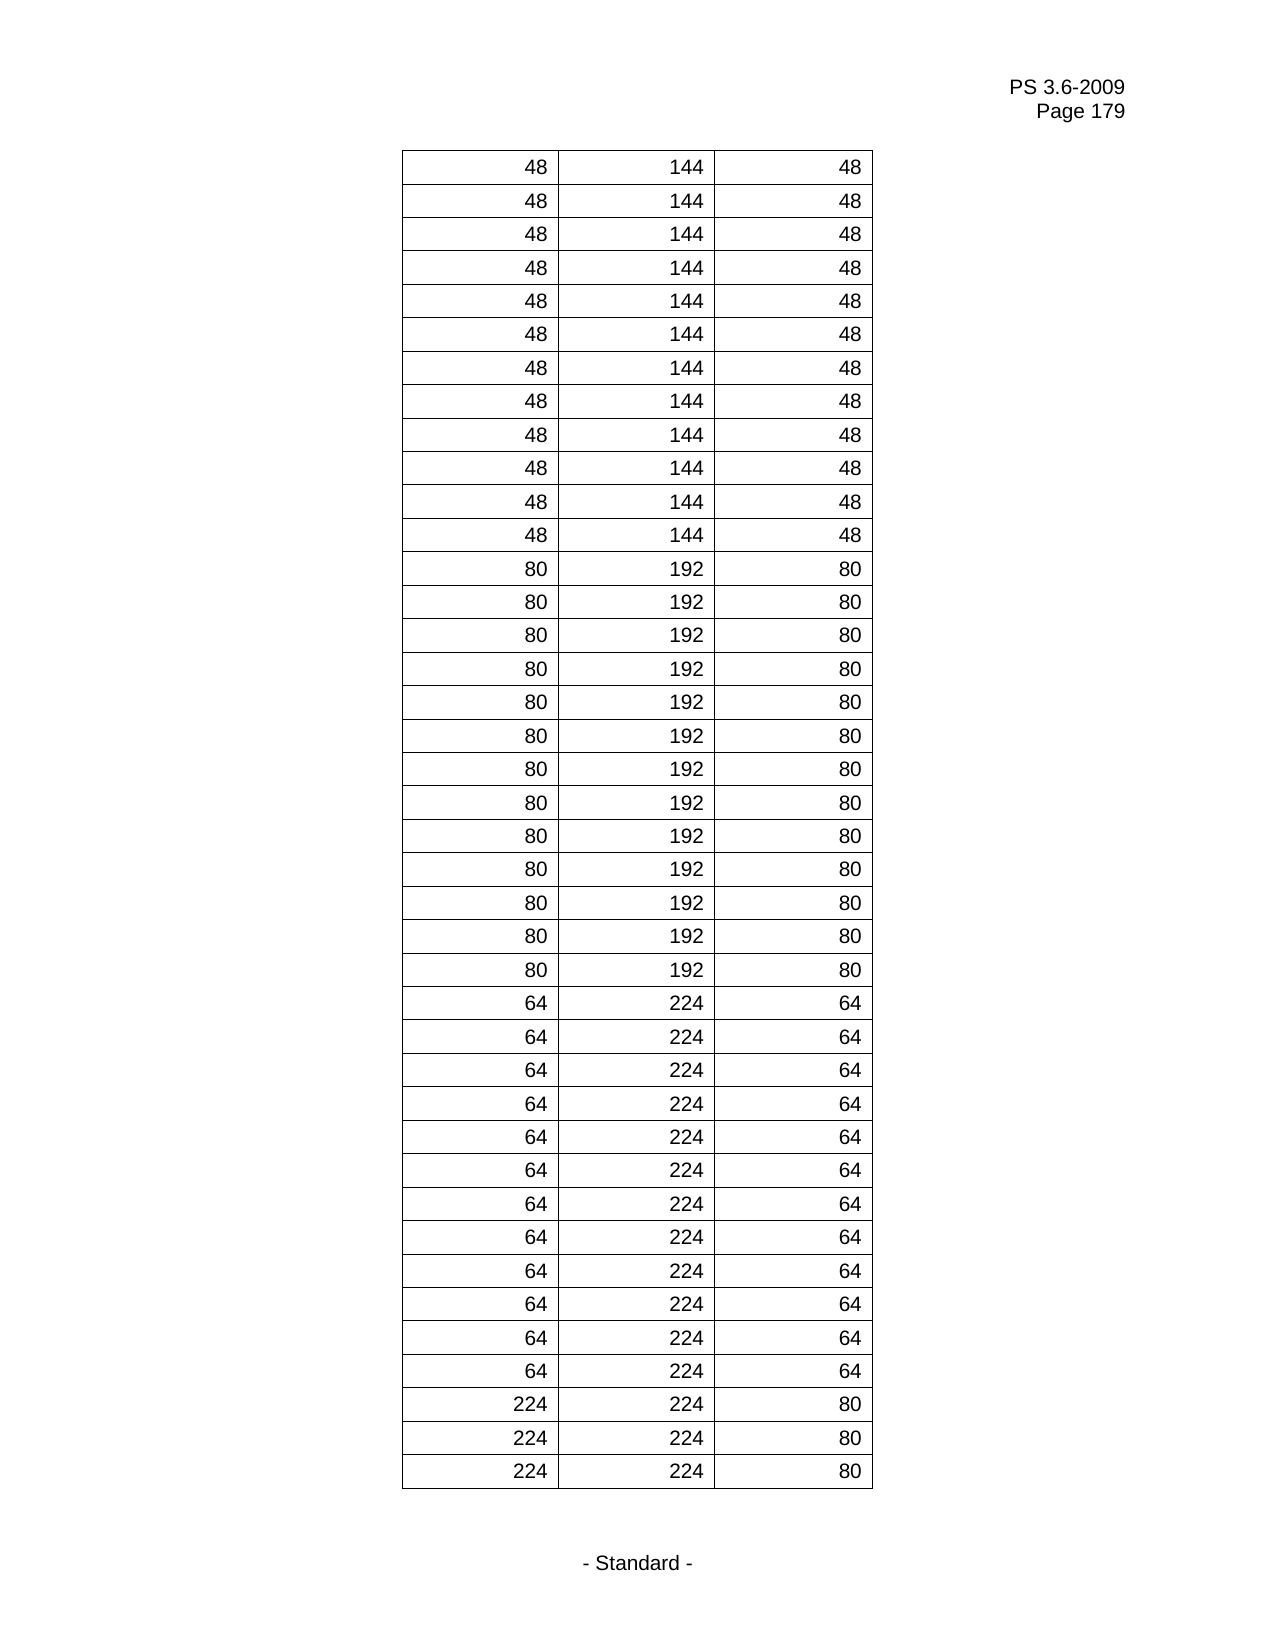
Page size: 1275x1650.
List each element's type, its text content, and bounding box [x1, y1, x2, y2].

table_cell 80 [403, 920, 558, 952]
table_cell 64 [715, 1087, 872, 1120]
table_cell 64 [715, 1255, 872, 1287]
table_cell 192 [559, 619, 714, 652]
table_cell 80 [403, 786, 558, 819]
table_cell 144 [559, 318, 714, 351]
table_cell 80 [403, 720, 558, 752]
table_cell 64 [715, 1054, 872, 1086]
table_cell 224 [559, 1255, 714, 1287]
table_cell 80 [403, 619, 558, 652]
table_cell 80 [715, 920, 872, 952]
table_cell 80 [403, 954, 558, 986]
table_cell 192 [559, 653, 714, 685]
table_cell 192 [559, 920, 714, 952]
table_cell 48 [403, 519, 558, 551]
table_cell 64 [403, 1321, 558, 1354]
table_cell 48 [403, 151, 558, 183]
table_cell 48 [403, 385, 558, 417]
table_cell 48 [715, 285, 872, 317]
table_cell 144 [559, 352, 714, 384]
table_cell 224 [559, 1054, 714, 1086]
table_cell 48 [403, 352, 558, 384]
table_cell 48 [403, 285, 558, 317]
table_cell 80 [715, 1455, 872, 1487]
table_cell 64 [715, 1121, 872, 1153]
table_cell 80 [715, 1388, 872, 1421]
table_cell 80 [715, 954, 872, 986]
table_cell 80 [403, 853, 558, 886]
table_cell 80 [715, 619, 872, 652]
table_cell 144 [559, 419, 714, 451]
table_cell 192 [559, 887, 714, 919]
table_cell 80 [715, 786, 872, 819]
table_cell 48 [403, 185, 558, 217]
table_cell 48 [715, 385, 872, 417]
table_cell 48 [715, 151, 872, 183]
table_cell 192 [559, 753, 714, 785]
table_cell 80 [715, 887, 872, 919]
table_cell 224 [559, 987, 714, 1019]
table_cell 80 [715, 586, 872, 618]
table_cell 80 [715, 820, 872, 852]
table_cell 64 [715, 1321, 872, 1354]
table_cell 64 [715, 1221, 872, 1253]
table_cell 64 [715, 1355, 872, 1387]
table_cell 48 [403, 485, 558, 518]
table_cell 64 [403, 1154, 558, 1187]
table_cell 64 [715, 987, 872, 1019]
table_cell 80 [403, 552, 558, 585]
table_cell 64 [715, 1020, 872, 1053]
table_cell 144 [559, 519, 714, 551]
table_cell 224 [559, 1288, 714, 1320]
table_cell 64 [403, 1121, 558, 1153]
table_cell 144 [559, 185, 714, 217]
table_cell 48 [715, 352, 872, 384]
table_cell 224 [559, 1355, 714, 1387]
table_cell 192 [559, 820, 714, 852]
table_cell 224 [559, 1221, 714, 1253]
table_cell 64 [403, 1221, 558, 1253]
table_cell 64 [715, 1288, 872, 1320]
table_cell 80 [715, 653, 872, 685]
table_cell 48 [715, 419, 872, 451]
table_cell 80 [403, 820, 558, 852]
table_cell 80 [715, 1422, 872, 1454]
table_cell 80 [715, 720, 872, 752]
table_cell 224 [559, 1455, 714, 1487]
table_cell 224 [403, 1388, 558, 1421]
table_cell 64 [403, 1020, 558, 1053]
table_cell 192 [559, 786, 714, 819]
table_cell 64 [403, 1188, 558, 1220]
table_cell 80 [403, 887, 558, 919]
table_cell 224 [403, 1455, 558, 1487]
table_cell 48 [715, 452, 872, 484]
table_cell 80 [403, 586, 558, 618]
table_cell 144 [559, 285, 714, 317]
table_cell 48 [715, 251, 872, 284]
table_cell 64 [403, 1255, 558, 1287]
table_cell 144 [559, 385, 714, 417]
table_cell 144 [559, 251, 714, 284]
table_cell 224 [559, 1020, 714, 1053]
table_cell 48 [715, 318, 872, 351]
table_cell 48 [403, 318, 558, 351]
table_cell 48 [403, 452, 558, 484]
table_cell 224 [559, 1422, 714, 1454]
table_cell 48 [715, 218, 872, 250]
table_cell 48 [403, 419, 558, 451]
table_cell 144 [559, 218, 714, 250]
table_cell 80 [715, 686, 872, 718]
table_cell 144 [559, 151, 714, 183]
table_cell 192 [559, 586, 714, 618]
table_cell 64 [403, 1288, 558, 1320]
table_cell 80 [403, 753, 558, 785]
table_cell 64 [715, 1154, 872, 1187]
table_cell 64 [403, 1355, 558, 1387]
table_cell 64 [403, 1087, 558, 1120]
table_cell 192 [559, 552, 714, 585]
table_cell 224 [559, 1321, 714, 1354]
table_cell 224 [403, 1422, 558, 1454]
table_cell 48 [715, 519, 872, 551]
table_cell 64 [715, 1188, 872, 1220]
table_cell 192 [559, 954, 714, 986]
table_cell 144 [559, 452, 714, 484]
table_cell 80 [715, 753, 872, 785]
table_cell 48 [715, 485, 872, 518]
table_cell 224 [559, 1154, 714, 1187]
table_cell 192 [559, 720, 714, 752]
table_cell 224 [559, 1087, 714, 1120]
table_cell 48 [403, 218, 558, 250]
table_cell 64 [403, 1054, 558, 1086]
table_cell 224 [559, 1121, 714, 1153]
table_cell 144 [559, 485, 714, 518]
table_cell 64 [403, 987, 558, 1019]
table_cell 80 [403, 686, 558, 718]
table_cell 192 [559, 686, 714, 718]
table_cell 192 [559, 853, 714, 886]
table_cell 48 [403, 251, 558, 284]
table_cell 80 [715, 853, 872, 886]
table_cell 80 [403, 653, 558, 685]
table_cell 48 [715, 185, 872, 217]
table_cell 224 [559, 1388, 714, 1421]
table_cell 80 [715, 552, 872, 585]
table_cell 224 [559, 1188, 714, 1220]
